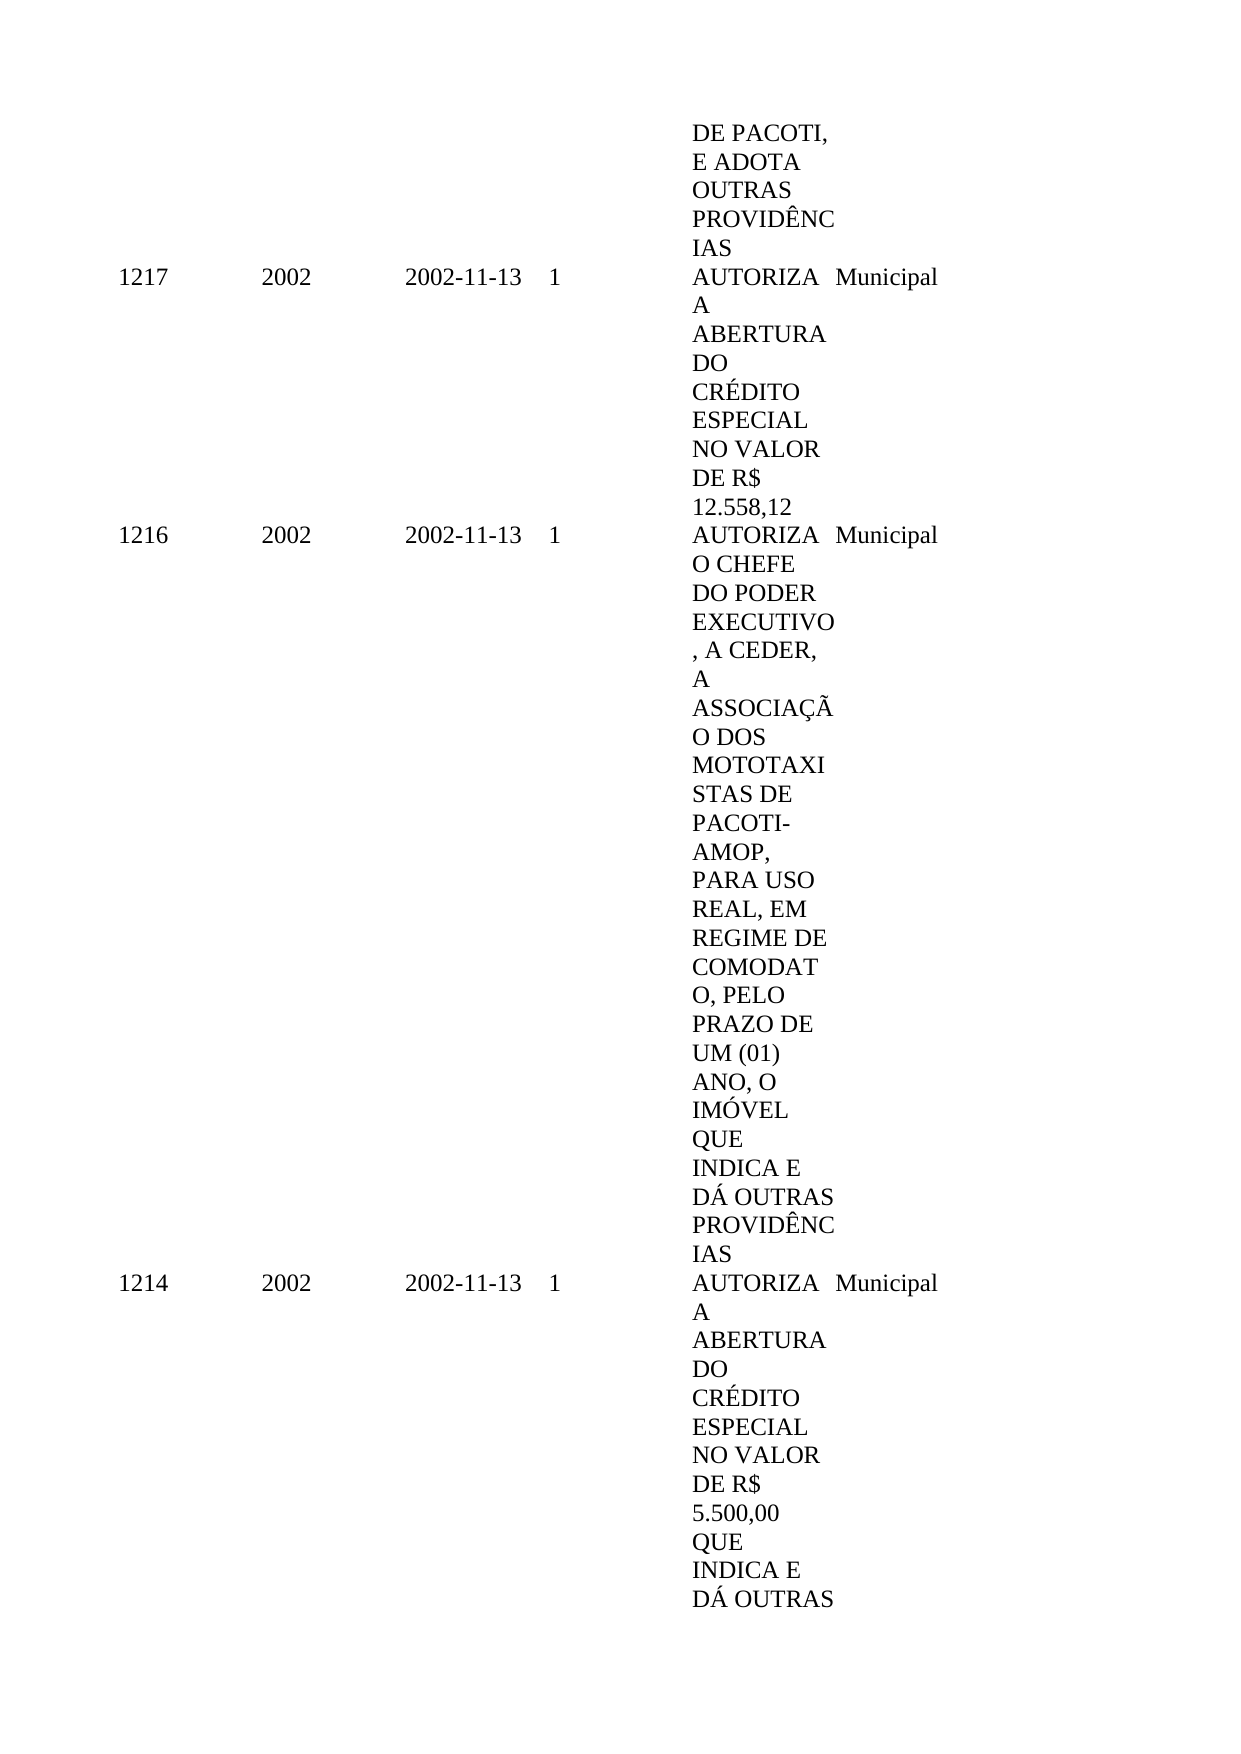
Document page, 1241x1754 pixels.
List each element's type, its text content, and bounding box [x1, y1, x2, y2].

table_cell [405, 118, 548, 262]
table_cell AUTORIZA A ABERTURA DO CRÉDITO ESPECIAL NO VALOR DE R$ 5.500,00 QUE INDICA E DÁ OUTRAS [692, 1268, 835, 1613]
table_cell 1217 [118, 262, 261, 521]
table_cell 2002 [261, 262, 405, 521]
table_cell 2002 [261, 1268, 405, 1613]
table_cell 1 [548, 262, 692, 521]
table_cell 1 [548, 1268, 692, 1613]
table_cell 1214 [118, 1268, 261, 1613]
table_cell Municipal [835, 1268, 979, 1613]
table_cell [979, 1268, 1122, 1613]
table_cell Municipal [835, 262, 979, 521]
table_cell AUTORIZA A ABERTURA DO CRÉDITO ESPECIAL NO VALOR DE R$ 12.558,12 [692, 262, 835, 521]
table_cell [979, 118, 1122, 262]
table_cell AUTORIZA O CHEFE DO PODER EXECUTIVO, A CEDER, A ASSOCIAÇÃO DOS MOTOTAXISTAS DE PACOTI- AMOP, PARA USO REAL, EM REGIME DE COMODATO, PELO PRAZO DE UM (01) ANO, O IMÓVEL QUE INDICA E DÁ OUTRAS PROVIDÊNCIAS [692, 521, 835, 1268]
table_cell [979, 521, 1122, 1268]
table_cell DE PACOTI, E ADOTA OUTRAS PROVIDÊNCIAS [692, 118, 835, 262]
table_cell Municipal [835, 521, 979, 1268]
table_cell 2002-11-13 [405, 521, 548, 1268]
table_cell 2002-11-13 [405, 262, 548, 521]
table_cell 1 [548, 521, 692, 1268]
table_cell [261, 118, 405, 262]
table_cell 2002-11-13 [405, 1268, 548, 1613]
table_cell [548, 118, 692, 262]
table_cell [835, 118, 979, 262]
table_cell [979, 262, 1122, 521]
table_cell 2002 [261, 521, 405, 1268]
table_cell [118, 118, 261, 262]
table_cell 1216 [118, 521, 261, 1268]
